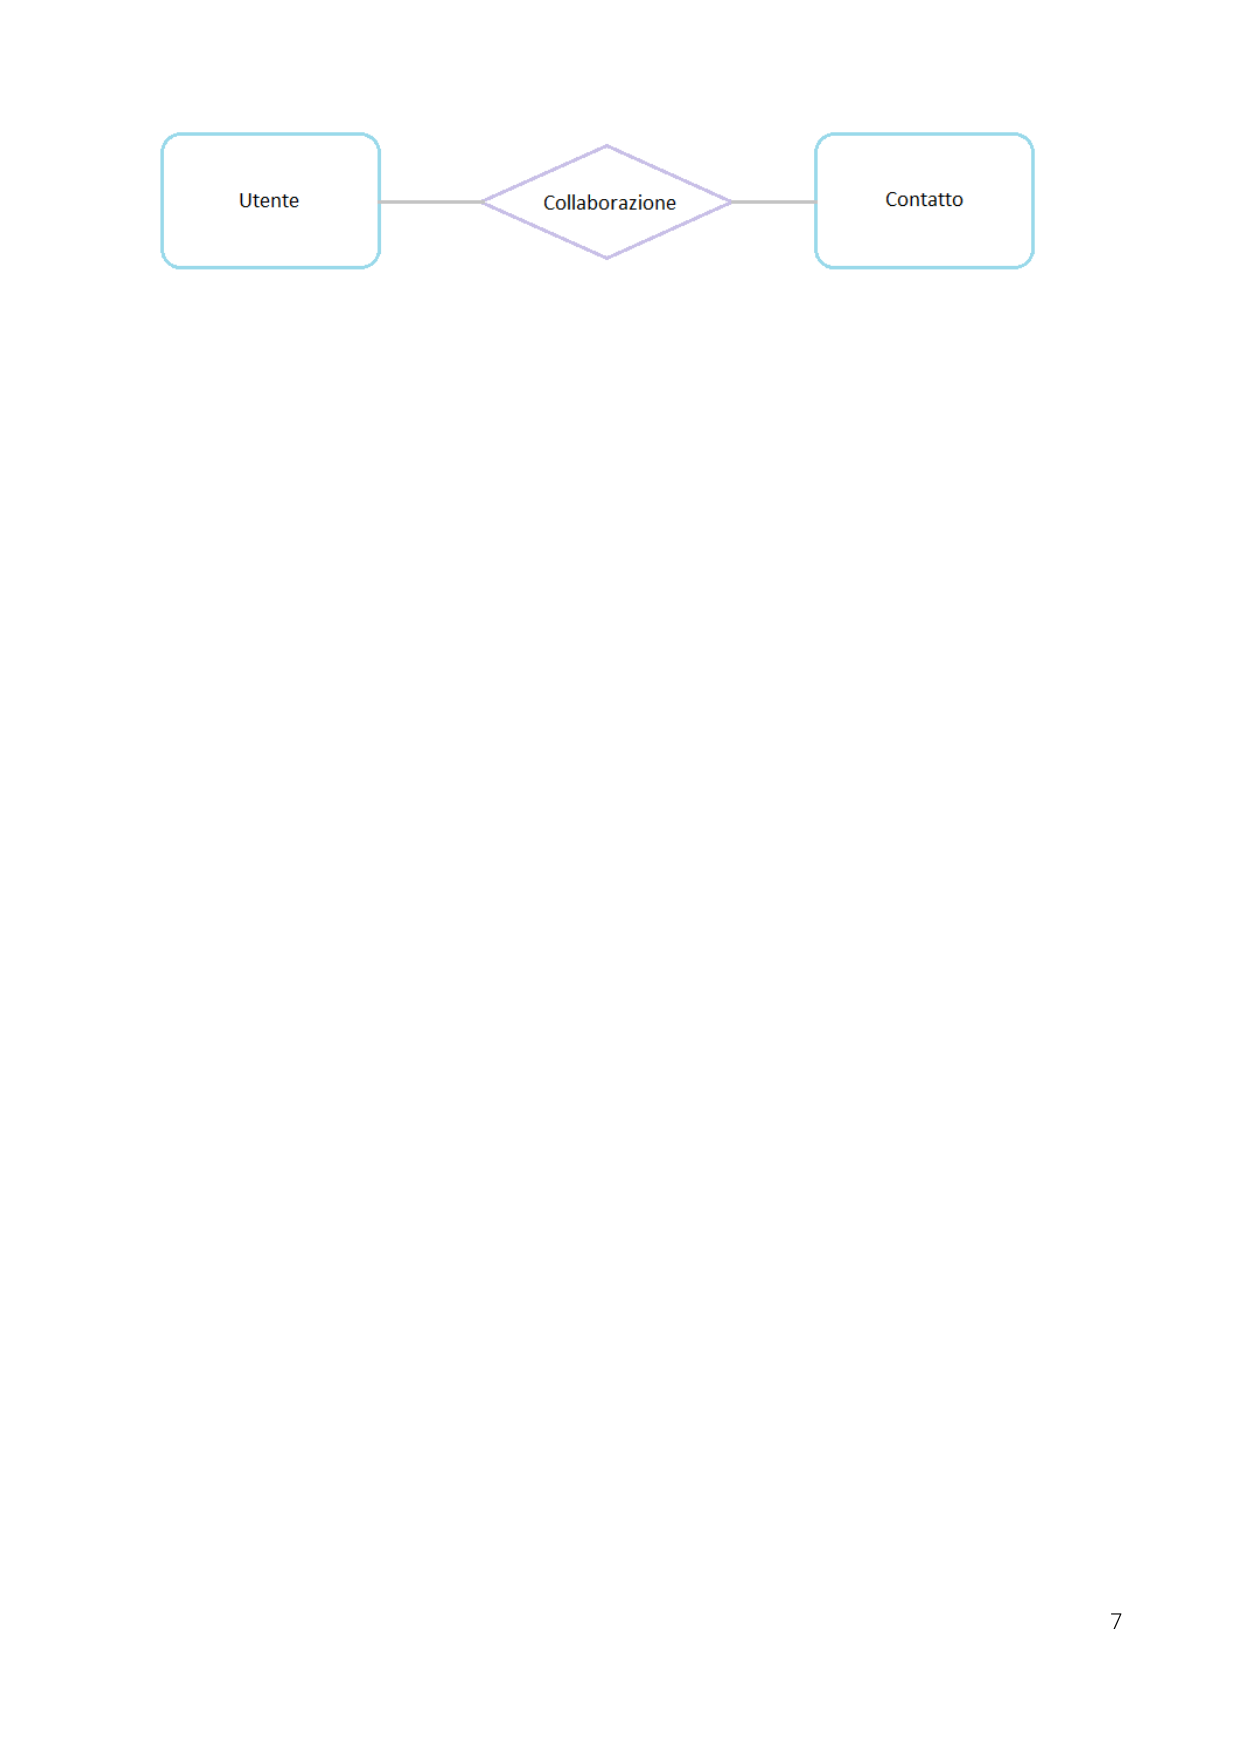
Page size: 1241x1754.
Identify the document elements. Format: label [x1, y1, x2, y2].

picture [157, 130, 1064, 273]
